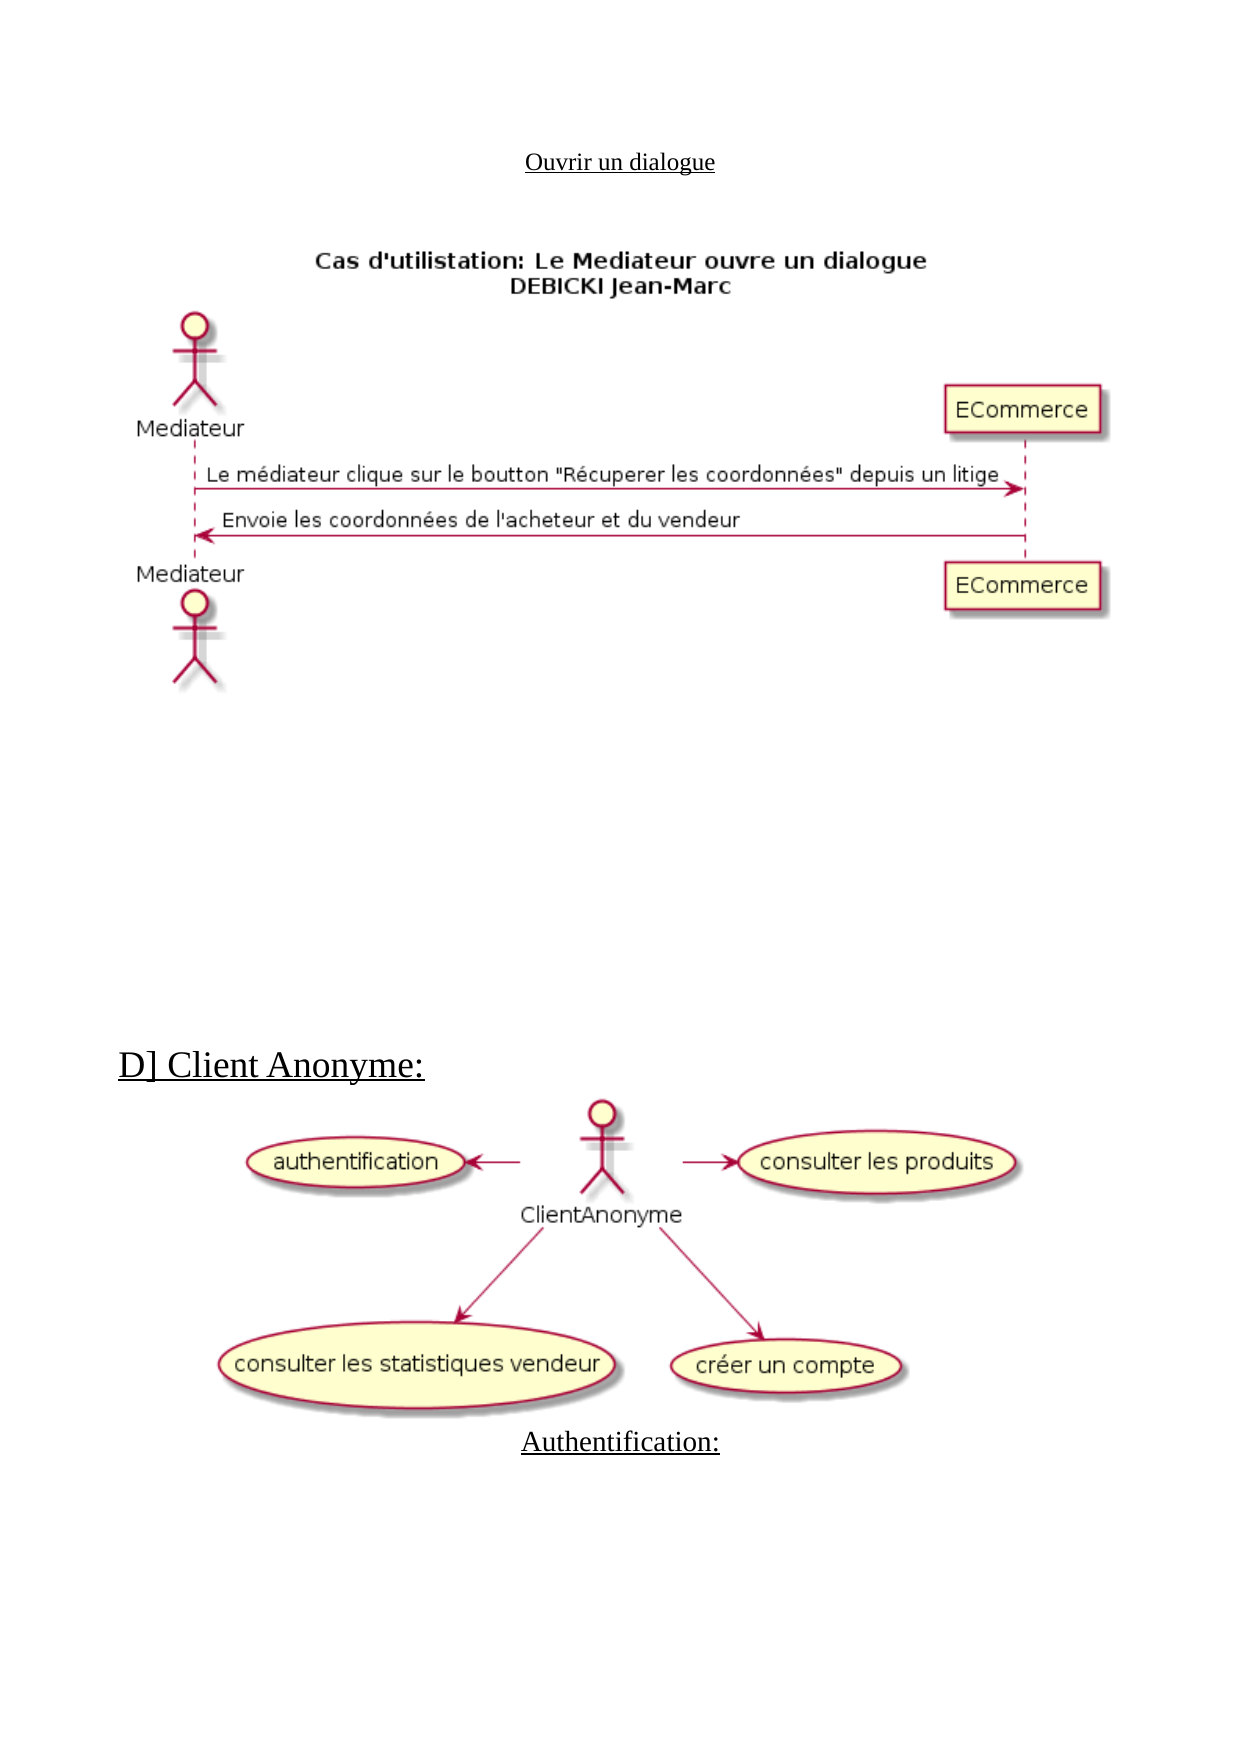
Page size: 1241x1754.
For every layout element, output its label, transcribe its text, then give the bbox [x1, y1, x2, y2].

picture [124, 233, 1117, 698]
picture [209, 1085, 1032, 1425]
text D] Client Anonyme: [118, 1042, 1122, 1085]
text Authentification: [118, 1270, 1122, 1458]
text Ouvrir un dialogue [118, 147, 1122, 176]
